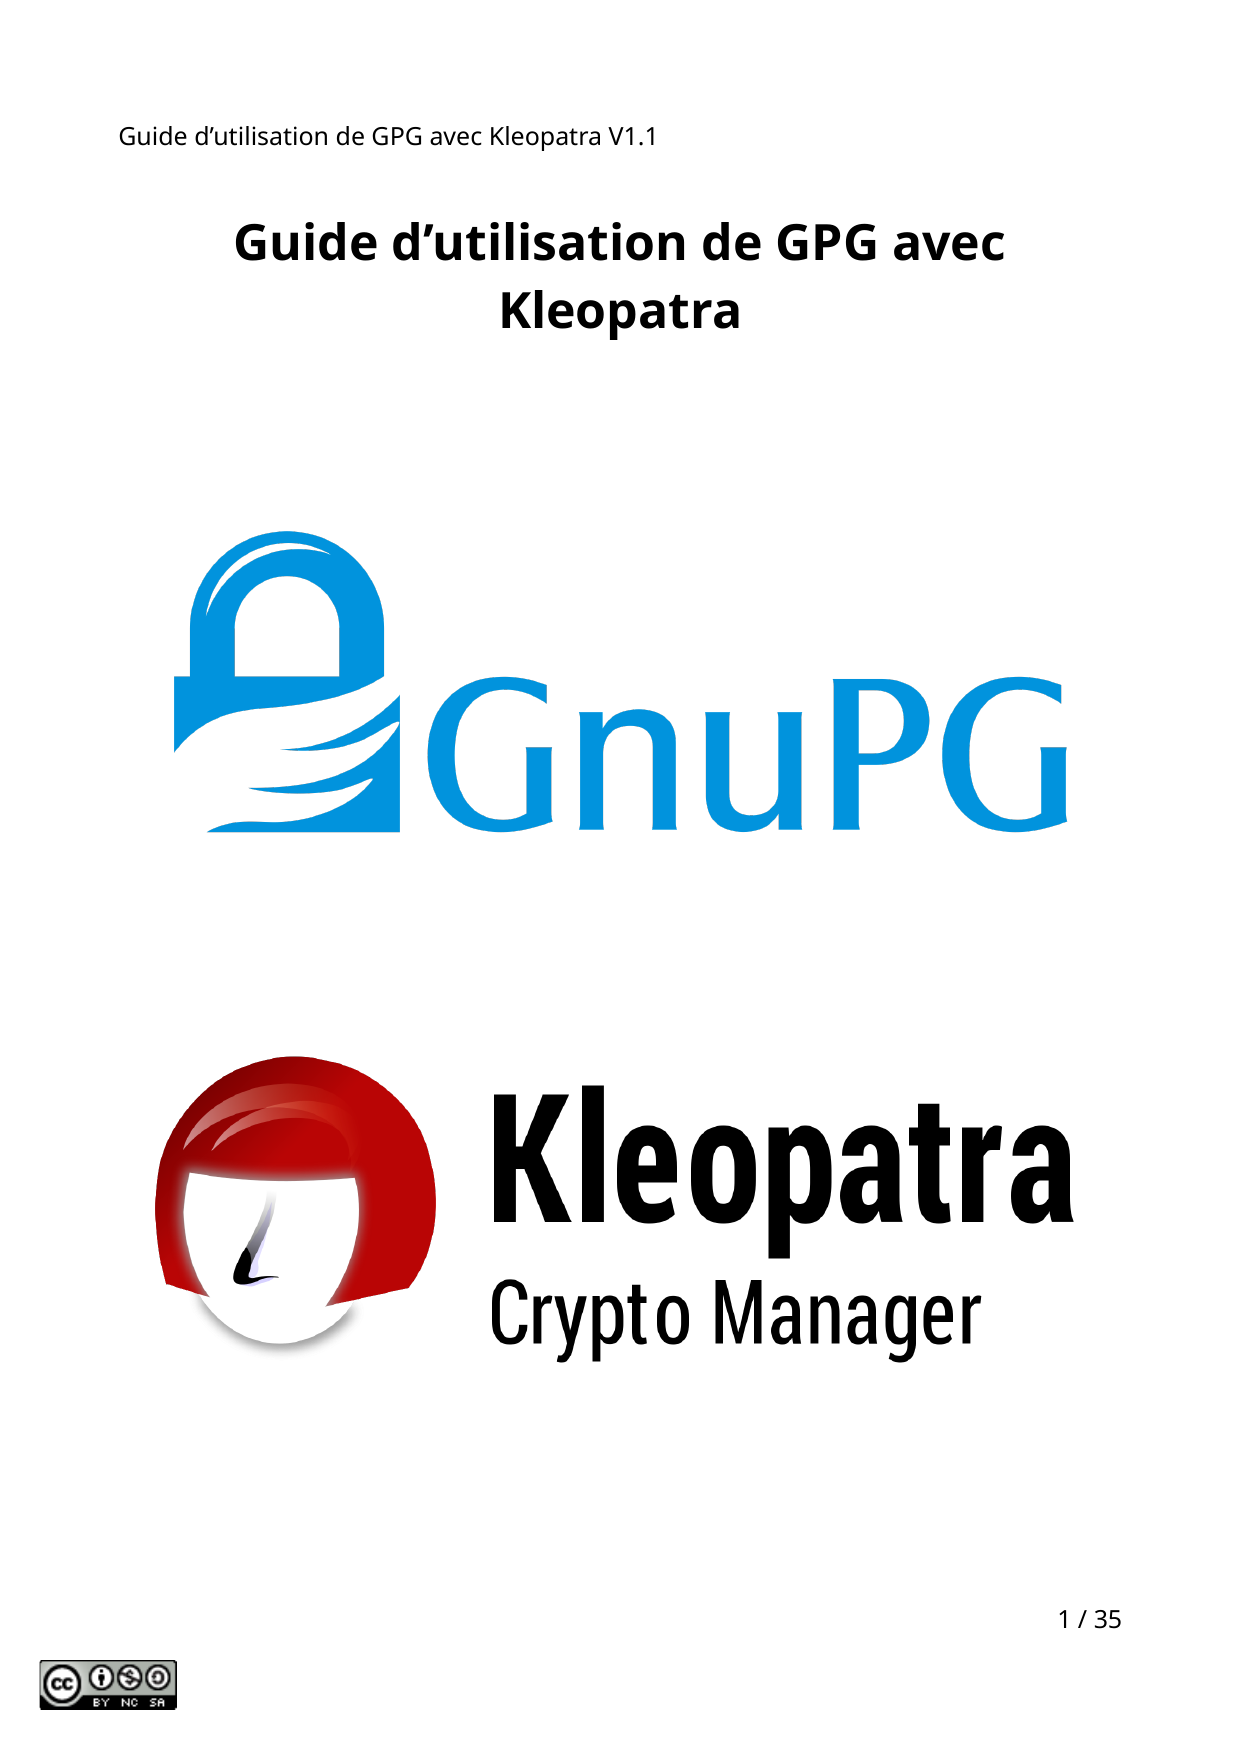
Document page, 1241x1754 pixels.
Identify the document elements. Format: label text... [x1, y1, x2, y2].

title Guide d’utilisation de GPG avec Kleopatra [118, 207, 1122, 343]
picture [39, 1660, 177, 1710]
picture [118, 1028, 1123, 1391]
picture [118, 475, 1123, 888]
